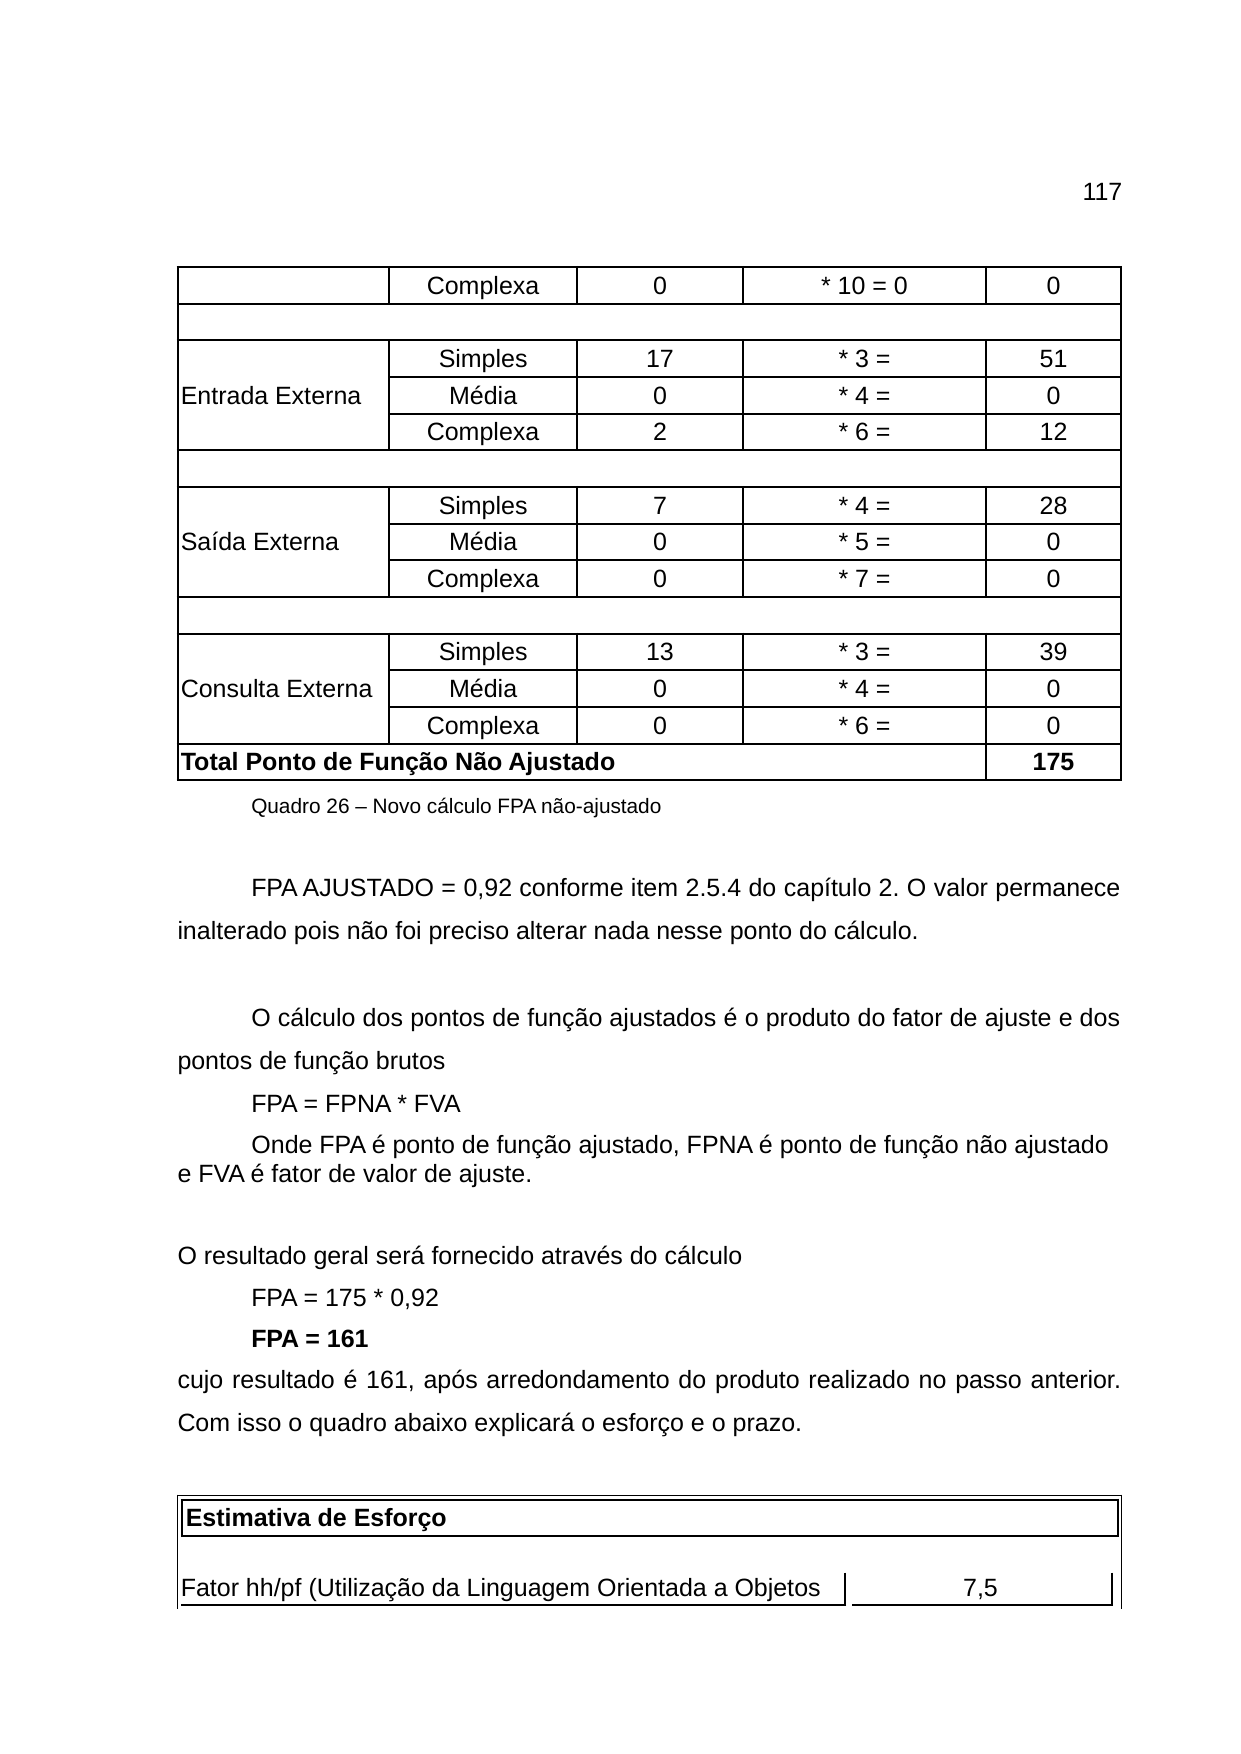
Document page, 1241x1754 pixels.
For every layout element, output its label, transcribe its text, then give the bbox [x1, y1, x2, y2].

text FPA = 161 [177, 1324, 1122, 1353]
table_cell 0 [578, 268, 742, 302]
table_cell 7 [578, 488, 742, 522]
text Onde FPA é ponto de função ajustado, FPNA é ponto de função não ajustado e FVA é fator de valor de ajuste. [177, 1130, 1122, 1188]
table_cell [179, 598, 1120, 632]
table_cell Média [390, 525, 576, 559]
text FPA = 175 * 0,92 [177, 1283, 1122, 1311]
table_cell 0 [578, 671, 742, 706]
text O resultado geral será fornecido através do cálculo [177, 1241, 1122, 1270]
table_cell Média [390, 378, 576, 412]
table_cell 0 [987, 525, 1120, 559]
table_cell Complexa [390, 708, 576, 742]
table_cell 0 [987, 378, 1120, 412]
table_cell Média [390, 671, 576, 706]
table_cell [179, 451, 1120, 486]
table_cell Simples [390, 635, 576, 669]
table_cell * 4 = [744, 671, 985, 706]
table_cell * 5 = [744, 525, 985, 559]
table_cell 0 [578, 378, 742, 412]
table_cell [179, 305, 1120, 339]
table_cell Simples [390, 341, 576, 376]
table_cell Consulta Externa [179, 635, 388, 742]
table_cell 175 [987, 745, 1120, 779]
table_cell 7,5 [849, 1570, 1116, 1609]
table_cell * 3 = [744, 341, 985, 376]
table_cell Entrada Externa [179, 341, 388, 449]
table_cell 28 [987, 488, 1120, 522]
table_cell Saída Externa [179, 488, 388, 596]
text O cálculo dos pontos de função ajustados é o produto do fator de ajuste e dos pontos de função brutos [177, 1003, 1122, 1074]
table_cell * 7 = [744, 561, 985, 596]
table_cell Simples [390, 488, 576, 522]
table_cell 0 [578, 561, 742, 596]
table_cell 0 [578, 708, 742, 742]
table_cell 0 [987, 708, 1120, 742]
table_cell 51 [987, 341, 1120, 376]
table_cell * 4 = [744, 488, 985, 522]
table_cell * 3 = [744, 635, 985, 669]
table_cell * 6 = [744, 708, 985, 742]
table_cell 0 [578, 525, 742, 559]
table_cell 0 [987, 561, 1120, 596]
table_cell Complexa [390, 415, 576, 449]
table_cell Total Ponto de Função Não Ajustado [179, 745, 985, 779]
table_cell 17 [578, 341, 742, 376]
table_cell Complexa [390, 561, 576, 596]
text FPA AJUSTADO = 0,92 conforme item 2.5.4 do capítulo 2. O valor permanece inalterado pois não foi preciso alterar nada nesse ponto do cálculo. [177, 873, 1122, 945]
table_cell 13 [578, 635, 742, 669]
table_cell [1116, 1570, 1121, 1609]
table_cell Complexa [390, 268, 576, 302]
table_cell 0 [987, 671, 1120, 706]
table_cell * 4 = [744, 378, 985, 412]
table_cell 2 [578, 415, 742, 449]
table_header Estimativa de Esforço [178, 1496, 1121, 1569]
text cujo resultado é 161, após arredondamento do produto realizado no passo anterior. Com isso o quadro abaixo explicará o esforço e o prazo. [177, 1365, 1122, 1437]
table_cell * 10 = 0 [744, 268, 985, 302]
table_cell [179, 268, 388, 302]
table_cell 0 [987, 268, 1120, 302]
table_cell 39 [987, 635, 1120, 669]
table_cell * 6 = [744, 415, 985, 449]
text Quadro 26 – Novo cálculo FPA não-ajustado [177, 794, 1122, 818]
text FPA = FPNA * FVA [177, 1089, 1122, 1118]
table_cell 12 [987, 415, 1120, 449]
table_cell Fator hh/pf (Utilização da Linguagem Orientada a Objetos [178, 1570, 849, 1609]
